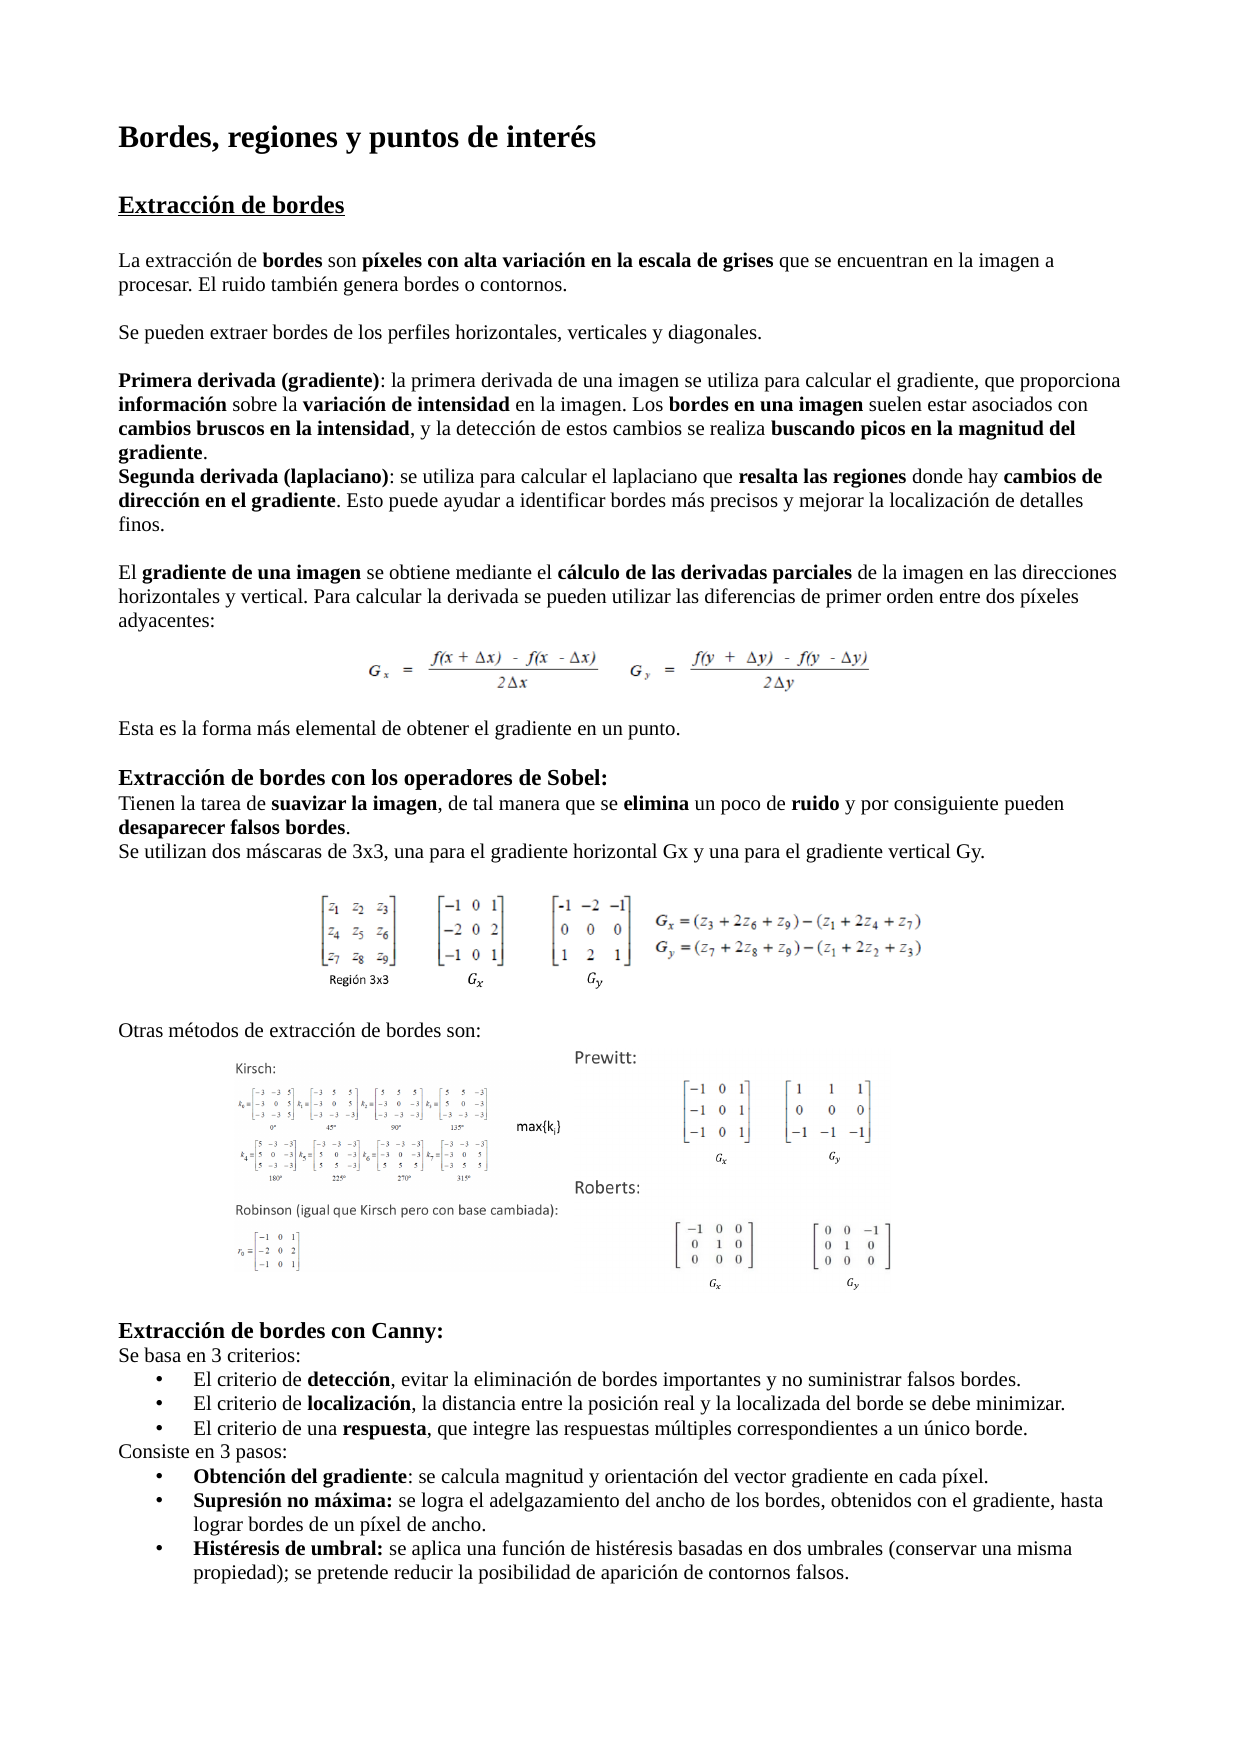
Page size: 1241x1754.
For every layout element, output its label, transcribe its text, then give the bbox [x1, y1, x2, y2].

text La extracción de bordes son píxeles con alta variación en la escala de grises que se encuentran en la imagen a procesar. El ruido también genera bordes o contornos. [118, 247, 1122, 296]
text Se utilizan dos máscaras de 3x3, una para el gradiente horizontal Gx y una para el gradiente vertical Gy. [118, 839, 1122, 863]
list Histéresis de umbral: se aplica una función de histéresis basadas en dos umbrales (conservar una misma propiedad); se pretende reducir la posibilidad de aparición de contornos falsos. [156, 1536, 1122, 1584]
text Tienen la tarea de suavizar la imagen, de tal manera que se elimina un poco de ruido y por consiguiente pueden desaparecer falsos bordes. [118, 791, 1122, 839]
text Bordes, regiones y puntos de interés [118, 118, 1122, 154]
list El criterio de detección, evitar la eliminación de bordes importantes y no suministrar falsos bordes. [156, 1367, 1122, 1391]
text Esta es la forma más elemental de obtener el gradiente en un punto. [118, 716, 1122, 740]
text Se basa en 3 criterios: [118, 1343, 1122, 1367]
list El criterio de localización, la distancia entre la posición real y la localizada del borde se debe minimizar. [156, 1391, 1122, 1415]
picture [318, 891, 922, 990]
text Extracción de bordes [118, 190, 1122, 219]
text El gradiente de una imagen se obtiene mediante el cálculo de las derivadas parciales de la imagen en las direcciones horizontales y vertical. Para calcular la derivada se pueden utilizar las diferencias de primer orden entre dos píxeles adyacentes: [118, 560, 1122, 632]
picture [234, 1060, 561, 1272]
text Primera derivada (gradiente): la primera derivada de una imagen se utiliza para calcular el gradiente, que proporciona información sobre la variación de intensidad en la imagen. Los bordes en una imagen suelen estar asociados con cambios bruscos en la intensidad, y la detección de estos cambios se realiza buscando picos en la magnitud del gradiente. [118, 368, 1122, 464]
text Se pueden extraer bordes de los perfiles horizontales, verticales y diagonales. [118, 320, 1122, 344]
list Obtención del gradiente: se calcula magnitud y orientación del vector gradiente en cada píxel. [156, 1463, 1122, 1488]
text Otras métodos de extracción de bordes son: [118, 1018, 1122, 1042]
picture [574, 1048, 891, 1293]
text Segunda derivada (laplaciano): se utiliza para calcular el laplaciano que resalta las regiones donde hay cambios de dirección en el gradiente. Esto puede ayudar a identificar bordes más precisos y mejorar la localización de detalles finos. [118, 464, 1122, 536]
picture [368, 644, 872, 693]
list El criterio de una respuesta, que integre las respuestas múltiples correspondientes a un único borde. [156, 1415, 1122, 1439]
text Extracción de bordes con los operadores de Sobel: [118, 764, 1122, 791]
list Supresión no máxima: se logra el adelgazamiento del ancho de los bordes, obtenidos con el gradiente, hasta lograr bordes de un píxel de ancho. [156, 1488, 1122, 1536]
text Consiste en 3 pasos: [118, 1439, 1122, 1463]
text Extracción de bordes con Canny: [118, 1317, 1122, 1343]
